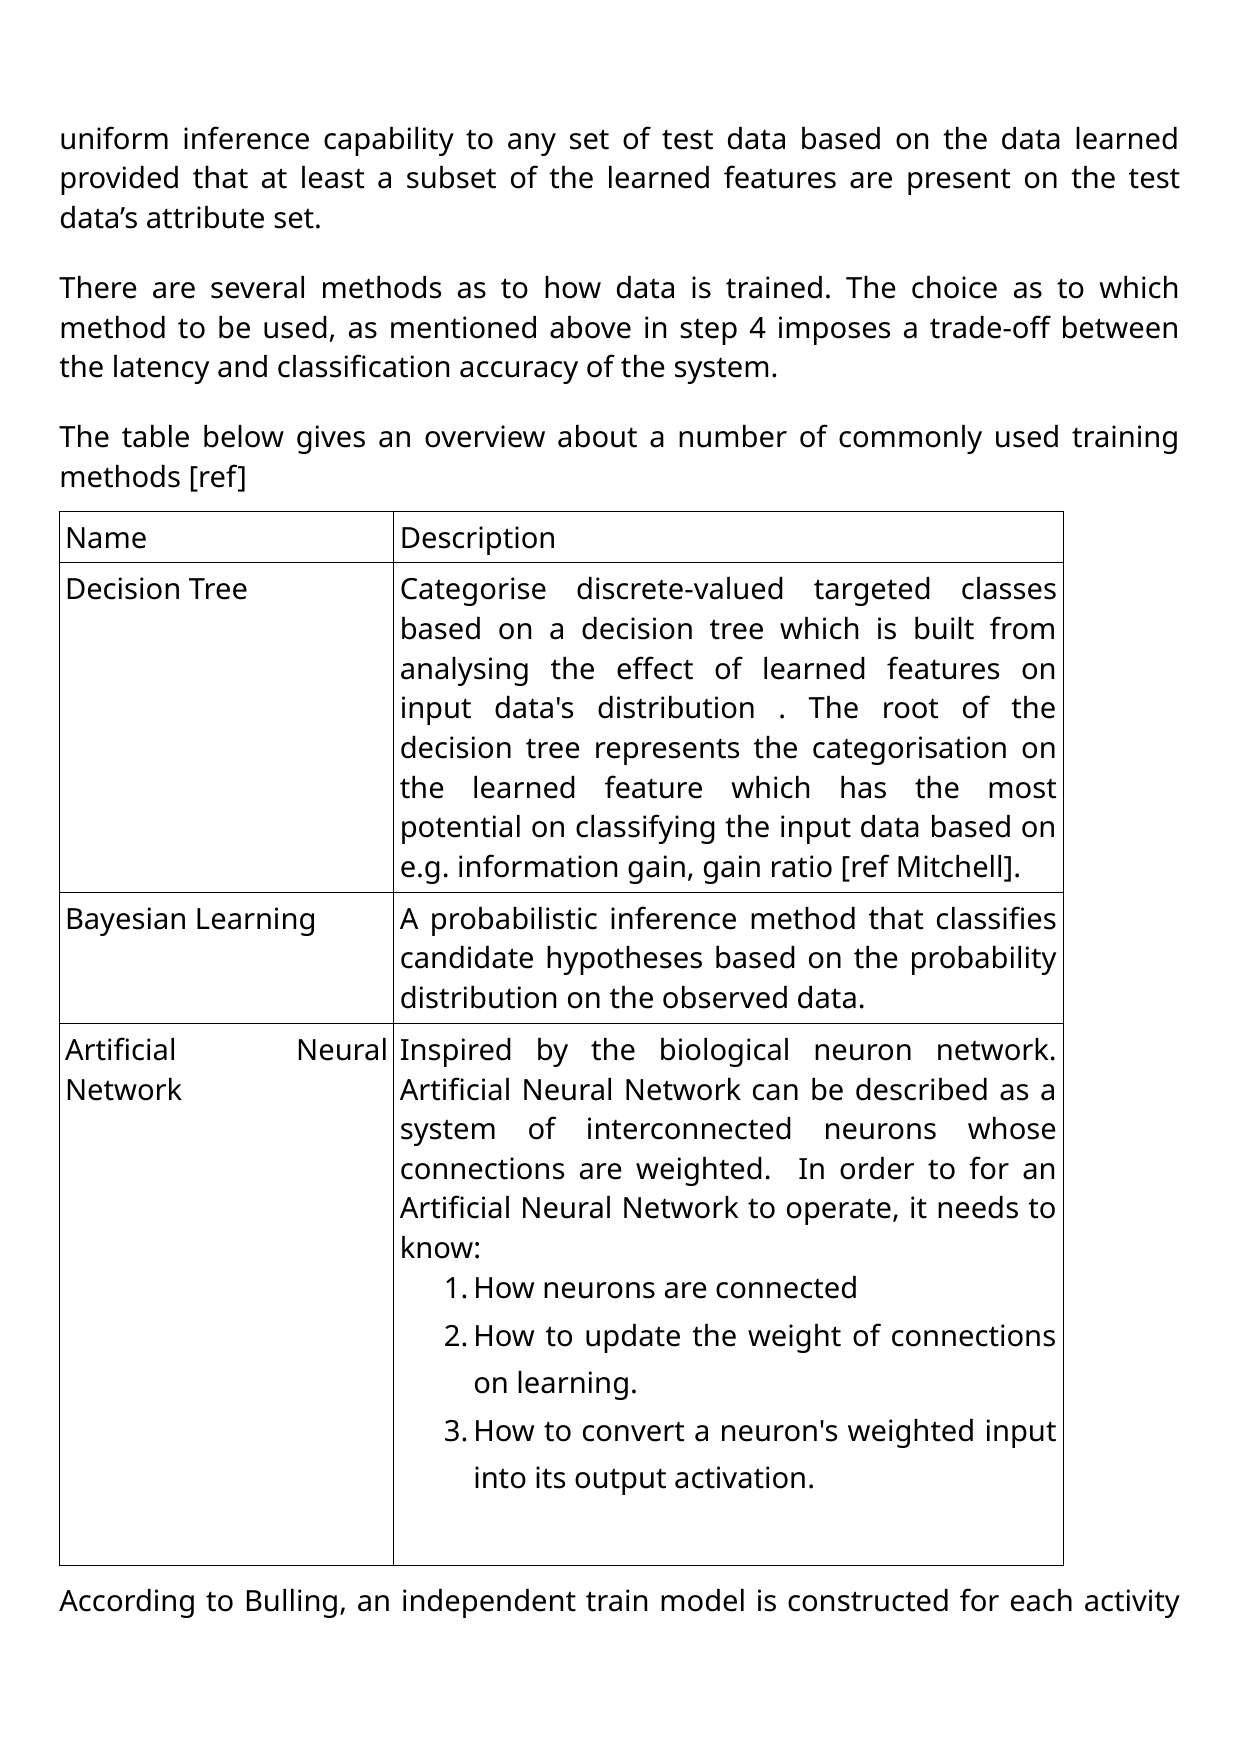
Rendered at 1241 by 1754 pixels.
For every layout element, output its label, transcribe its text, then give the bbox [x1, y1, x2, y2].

table_cell Decision Tree [60, 563, 393, 892]
text According to Bulling, an independent train model is constructed for each activity [59, 1581, 1181, 1620]
table_cell Bayesian Learning [60, 893, 393, 1023]
table_cell Inspired by the biological neuron network. Artificial Neural Network can be described as a system of interconnected neurons whose connections are weighted. In order to for an Artificial Neural Network to operate, it needs to know: How neurons are connected How to update the weight of connections on learning. How to convert a neuron's weighted input into its output activation. [394, 1024, 1063, 1565]
table_header Name [60, 512, 393, 562]
table_cell Categorise discrete-valued targeted classes based on a decision tree which is built from analysing the effect of learned features on input data's distribution . The root of the decision tree represents the categorisation on the learned feature which has the most potential on classifying the input data based on e.g. information gain, gain ratio [ref Mitchell]. [394, 563, 1063, 892]
table_cell Artificial Neural Network [60, 1024, 393, 1565]
table_header Description [394, 512, 1063, 562]
table_cell A probabilistic inference method that classifies candidate hypotheses based on the probability distribution on the observed data. [394, 893, 1063, 1023]
text There are several methods as to how data is trained. The choice as to which method to be used, as mentioned above in step 4 imposes a trade-off between the latency and classification accuracy of the system. [59, 267, 1181, 386]
text The table below gives an overview about a number of commonly used training methods [ref] [59, 416, 1181, 496]
text uniform inference capability to any set of test data based on the data learned provided that at least a subset of the learned features are present on the test data’s attribute set. [59, 118, 1181, 237]
